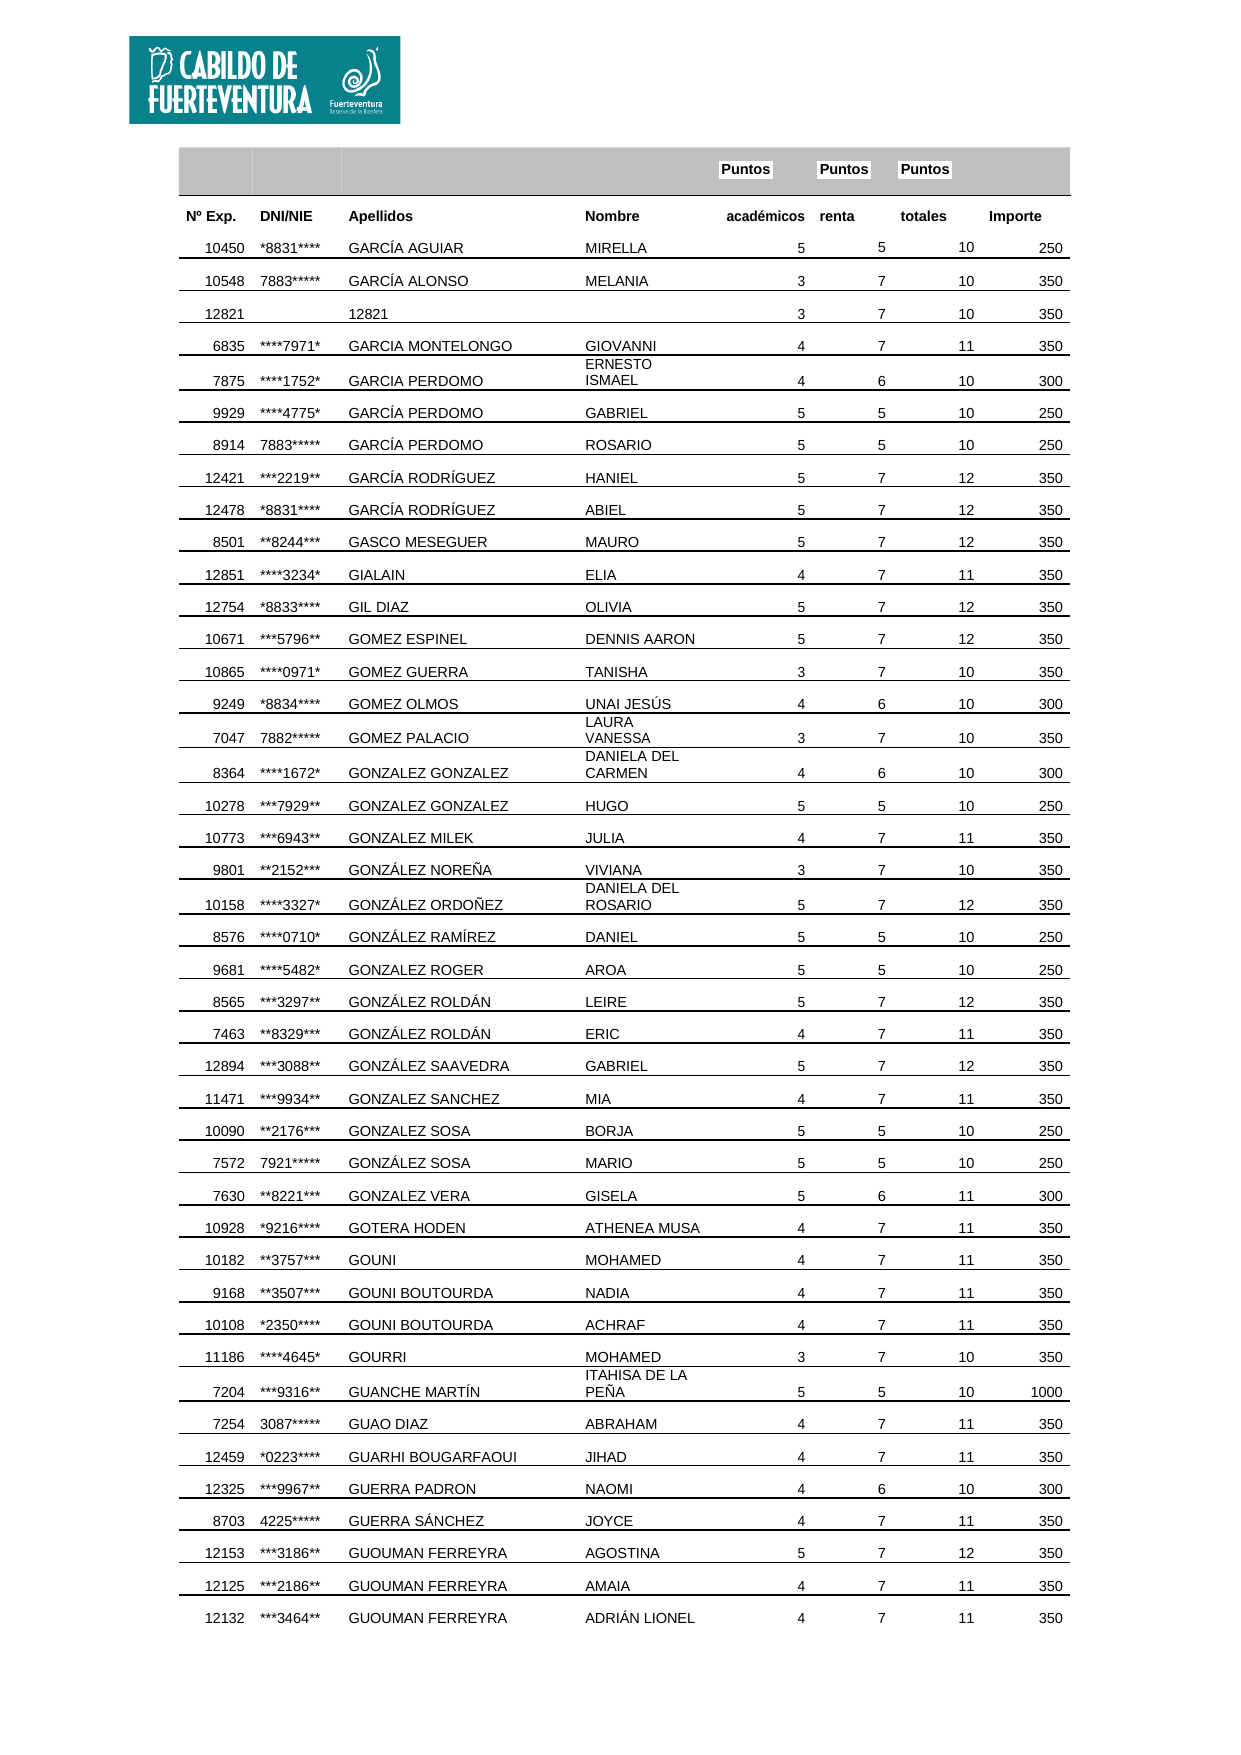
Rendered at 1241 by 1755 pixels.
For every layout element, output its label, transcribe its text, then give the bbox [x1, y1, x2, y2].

table_cell 5 [711, 520, 812, 550]
table_cell 11 [953, 815, 982, 846]
table_cell GONZÁLEZ ROLDÁN [335, 979, 551, 1010]
table_cell [812, 1563, 866, 1594]
table_cell 7 [866, 1238, 893, 1269]
table_cell GISELA [551, 1173, 711, 1204]
table_cell 250 [982, 1109, 1070, 1139]
table_cell GARCÍA RODRÍGUEZ [335, 487, 551, 518]
table_cell ITAHISA DE LA PEÑA [551, 1367, 711, 1400]
table_cell UNAI JESÚS [551, 681, 711, 712]
table_cell 3 [711, 1335, 812, 1366]
table_cell GUARHI BOUGARFAOUI [335, 1434, 551, 1465]
table_cell [812, 1044, 866, 1075]
table_cell 7 [866, 1270, 893, 1301]
table_cell ***7929** [253, 783, 334, 814]
table_cell 300 [982, 1466, 1070, 1497]
table_cell [893, 649, 953, 680]
table_cell 3087***** [253, 1402, 334, 1432]
table_cell 11 [953, 1076, 982, 1107]
table_header 5 [866, 213, 893, 257]
table_cell 350 [982, 1499, 1070, 1529]
table_cell MELANIA [551, 259, 711, 289]
table_cell [812, 617, 866, 647]
table_cell 350 [982, 291, 1070, 322]
table_cell 5 [866, 947, 893, 978]
table_cell 5 [866, 391, 893, 421]
table_cell 10 [953, 714, 982, 747]
table_cell 7047 [179, 714, 252, 747]
table_cell 7882***** [253, 714, 334, 747]
table_cell **3507*** [253, 1270, 334, 1301]
table_cell 4 [711, 1596, 812, 1635]
table_cell 7 [866, 848, 893, 878]
table_cell [893, 915, 953, 945]
table_cell 300 [982, 681, 1070, 712]
table_cell 12478 [179, 487, 252, 518]
table_cell [812, 1303, 866, 1333]
table_cell 7883***** [253, 259, 334, 289]
table_cell 7 [866, 1303, 893, 1333]
table_cell ***5796** [253, 617, 334, 647]
table_cell [893, 979, 953, 1010]
table_cell 4 [711, 1076, 812, 1107]
table_cell [893, 1466, 953, 1497]
table_cell 350 [982, 1076, 1070, 1107]
table_cell 7 [866, 1499, 893, 1529]
table_cell [812, 1012, 866, 1042]
table_cell 10 [953, 1109, 982, 1139]
table_cell 5 [711, 1044, 812, 1075]
table_cell ****0971* [253, 649, 334, 680]
table_cell ***3088** [253, 1044, 334, 1075]
table_cell 4 [711, 323, 812, 354]
table_cell 11186 [179, 1335, 252, 1366]
table_cell 1000 [982, 1367, 1070, 1400]
table_cell [812, 880, 866, 913]
table_cell 4 [711, 748, 812, 781]
table_cell 6835 [179, 323, 252, 354]
table_cell 11 [953, 1173, 982, 1204]
table_cell 12153 [179, 1531, 252, 1562]
table_cell 7 [866, 979, 893, 1010]
table_cell 7883***** [253, 423, 334, 453]
table_cell 10 [953, 1335, 982, 1366]
table_cell ***9316** [253, 1367, 334, 1400]
table_cell 7 [866, 455, 893, 486]
table_cell [893, 1434, 953, 1465]
table_cell [812, 552, 866, 583]
table_cell 350 [982, 1206, 1070, 1236]
table_cell ***9934** [253, 1076, 334, 1107]
table_cell GONZALEZ SOSA [335, 1109, 551, 1139]
table_cell 11 [953, 552, 982, 583]
table_cell ACHRAF [551, 1303, 711, 1333]
table_cell 6 [866, 356, 893, 389]
table_cell 5 [711, 455, 812, 486]
table_cell 5 [711, 391, 812, 421]
table_cell GARCIA PERDOMO [335, 356, 551, 389]
table_cell 10 [953, 1466, 982, 1497]
table_cell 12821 [179, 291, 252, 322]
table_cell 7 [866, 880, 893, 913]
table_cell 10 [953, 783, 982, 814]
table_cell [812, 259, 866, 289]
table_cell ***2219** [253, 455, 334, 486]
table_cell DANIEL [551, 915, 711, 945]
table_cell 3 [711, 259, 812, 289]
table_cell [893, 455, 953, 486]
table_cell 5 [711, 585, 812, 615]
table_cell GOUNI [335, 1238, 551, 1269]
table_cell 10 [953, 681, 982, 712]
table_cell GUERRA PADRON [335, 1466, 551, 1497]
table_cell 5 [866, 1109, 893, 1139]
table_cell GIOVANNI [551, 323, 711, 354]
table_cell ROSARIO [551, 423, 711, 453]
table_cell 12 [953, 1044, 982, 1075]
table_cell 350 [982, 815, 1070, 846]
table_cell [893, 1303, 953, 1333]
table_cell GOURRI [335, 1335, 551, 1366]
table_cell 12132 [179, 1596, 252, 1635]
table_cell [893, 947, 953, 978]
table_cell [812, 1434, 866, 1465]
table_cell 6 [866, 748, 893, 781]
table_cell 350 [982, 585, 1070, 615]
table_cell 7 [866, 1076, 893, 1107]
table_cell [893, 748, 953, 781]
table_cell [812, 520, 866, 550]
table_cell 7 [866, 1012, 893, 1042]
table_cell 5 [866, 1141, 893, 1172]
table_cell GUERRA SÁNCHEZ [335, 1499, 551, 1529]
table_cell DENNIS AARON [551, 617, 711, 647]
table_cell 12851 [179, 552, 252, 583]
table_cell ****5482* [253, 947, 334, 978]
table_cell ****4775* [253, 391, 334, 421]
table_cell 7 [866, 1563, 893, 1594]
table_cell 4 [711, 1270, 812, 1301]
table_cell 6 [866, 1466, 893, 1497]
table_cell ATHENEA MUSA [551, 1206, 711, 1236]
table_cell 350 [982, 259, 1070, 289]
table_cell ERIC [551, 1012, 711, 1042]
table_cell ****3327* [253, 880, 334, 913]
table_cell 9168 [179, 1270, 252, 1301]
table_cell [893, 783, 953, 814]
table_cell 7254 [179, 1402, 252, 1432]
table_cell GOUNI BOUTOURDA [335, 1303, 551, 1333]
table_cell 350 [982, 1434, 1070, 1465]
table_cell **2176*** [253, 1109, 334, 1139]
table_cell [893, 1270, 953, 1301]
table_cell BORJA [551, 1109, 711, 1139]
table_cell [812, 1206, 866, 1236]
table_cell [893, 1367, 953, 1400]
table_cell 350 [982, 323, 1070, 354]
table_cell [893, 1206, 953, 1236]
table_cell GONZÁLEZ RAMÍREZ [335, 915, 551, 945]
table_cell 5 [711, 1109, 812, 1139]
table_cell 8364 [179, 748, 252, 781]
table_cell 3 [711, 291, 812, 322]
table_cell [253, 291, 334, 322]
table_cell 5 [866, 915, 893, 945]
table_cell ****4645* [253, 1335, 334, 1366]
table_cell 10108 [179, 1303, 252, 1333]
table_cell 350 [982, 455, 1070, 486]
table_cell [812, 391, 866, 421]
table_cell MOHAMED [551, 1335, 711, 1366]
table_cell 12 [953, 585, 982, 615]
table_cell AMAIA [551, 1563, 711, 1594]
table_cell 10 [953, 915, 982, 945]
table_cell GOUNI BOUTOURDA [335, 1270, 551, 1301]
table_cell 7 [866, 649, 893, 680]
table_cell 4 [711, 552, 812, 583]
table_cell GOMEZ ESPINEL [335, 617, 551, 647]
table_cell GARCÍA PERDOMO [335, 391, 551, 421]
table_header académicos 5 [711, 213, 812, 257]
table_cell 10 [953, 1367, 982, 1400]
table_cell 4 [711, 1206, 812, 1236]
table_cell [812, 915, 866, 945]
table_header Nº Exp. 10450 [179, 213, 252, 257]
table_cell [812, 783, 866, 814]
table_cell 5 [711, 1173, 812, 1204]
table_cell [893, 391, 953, 421]
table_cell 10865 [179, 649, 252, 680]
table_cell 10278 [179, 783, 252, 814]
table_cell *8834**** [253, 681, 334, 712]
table_cell 12 [953, 880, 982, 913]
table_cell ****1752* [253, 356, 334, 389]
table_cell [893, 681, 953, 712]
table_cell 7 [866, 259, 893, 289]
table_cell 8703 [179, 1499, 252, 1529]
table_cell [893, 291, 953, 322]
table_cell [893, 356, 953, 389]
table_cell 7 [866, 1596, 893, 1635]
table_cell [812, 1109, 866, 1139]
table_cell [812, 1531, 866, 1562]
table_cell [812, 423, 866, 453]
table_cell 4 [711, 815, 812, 846]
table_cell 12325 [179, 1466, 252, 1497]
table_cell 12459 [179, 1434, 252, 1465]
table_cell 7 [866, 552, 893, 583]
table_cell 8576 [179, 915, 252, 945]
table_cell 7 [866, 815, 893, 846]
table_cell GOMEZ OLMOS [335, 681, 551, 712]
table_cell 4 [711, 1434, 812, 1465]
table_cell [812, 815, 866, 846]
table_cell 250 [982, 1141, 1070, 1172]
table_cell 6 [866, 1173, 893, 1204]
table_cell 300 [982, 748, 1070, 781]
table_cell ***3186** [253, 1531, 334, 1562]
table_cell 350 [982, 552, 1070, 583]
table_cell 300 [982, 356, 1070, 389]
table_cell 250 [982, 391, 1070, 421]
table_cell 11 [953, 1596, 982, 1635]
table_cell JIHAD [551, 1434, 711, 1465]
table_cell 11 [953, 323, 982, 354]
table_cell 5 [711, 487, 812, 518]
table_cell 7 [866, 291, 893, 322]
table_cell 4225***** [253, 1499, 334, 1529]
table_cell AROA [551, 947, 711, 978]
table_cell 9801 [179, 848, 252, 878]
table_cell ****1672* [253, 748, 334, 781]
table_cell 7 [866, 1335, 893, 1366]
table_cell GONZALEZ GONZALEZ [335, 748, 551, 781]
table_cell 7 [866, 323, 893, 354]
table_cell [812, 1141, 866, 1172]
table_cell 7 [866, 487, 893, 518]
table_cell 3 [711, 714, 812, 747]
table_cell 5 [711, 915, 812, 945]
table_cell 250 [982, 783, 1070, 814]
table_cell 7 [866, 1044, 893, 1075]
table_cell 9249 [179, 681, 252, 712]
table_cell [812, 748, 866, 781]
table_cell [551, 291, 711, 322]
table_cell GONZÁLEZ ORDOÑEZ [335, 880, 551, 913]
table_cell GOMEZ GUERRA [335, 649, 551, 680]
table_cell [812, 487, 866, 518]
table_cell 7875 [179, 356, 252, 389]
table_cell [812, 1173, 866, 1204]
table_cell [812, 585, 866, 615]
table_cell 350 [982, 848, 1070, 878]
table_cell 5 [711, 1531, 812, 1562]
table_cell GUOUMAN FERREYRA [335, 1563, 551, 1594]
table_cell 5 [711, 1141, 812, 1172]
table_cell VIVIANA [551, 848, 711, 878]
table_cell 10 [953, 649, 982, 680]
table_cell GARCIA MONTELONGO [335, 323, 551, 354]
table_cell 3 [711, 649, 812, 680]
table_cell ***3297** [253, 979, 334, 1010]
table_cell 11 [953, 1434, 982, 1465]
table_cell GONZALEZ ROGER [335, 947, 551, 978]
table_cell GOMEZ PALACIO [335, 714, 551, 747]
table_cell 5 [866, 423, 893, 453]
table_cell 250 [982, 423, 1070, 453]
table_cell [812, 1367, 866, 1400]
table_cell 10 [953, 291, 982, 322]
table_cell [893, 880, 953, 913]
table_cell [893, 1238, 953, 1269]
table_cell [812, 291, 866, 322]
table_cell 12 [953, 455, 982, 486]
table_cell 350 [982, 880, 1070, 913]
table_cell [812, 1238, 866, 1269]
table_cell 10928 [179, 1206, 252, 1236]
table_cell JULIA [551, 815, 711, 846]
table_cell 10548 [179, 259, 252, 289]
table_cell [893, 617, 953, 647]
table_cell GUAO DIAZ [335, 1402, 551, 1432]
table_cell **8329*** [253, 1012, 334, 1042]
table_cell GONZALEZ MILEK [335, 815, 551, 846]
table_cell ELIA [551, 552, 711, 583]
table_header DNI/NIE *8831**** [253, 213, 334, 257]
table_cell OLIVIA [551, 585, 711, 615]
table_cell 4 [711, 1303, 812, 1333]
table_cell [893, 1563, 953, 1594]
table_cell 250 [982, 947, 1070, 978]
table_cell ABRAHAM [551, 1402, 711, 1432]
table_cell GARCÍA PERDOMO [335, 423, 551, 453]
table_cell **2152*** [253, 848, 334, 878]
table_cell *9216**** [253, 1206, 334, 1236]
table_cell [812, 356, 866, 389]
table_cell 7630 [179, 1173, 252, 1204]
table_cell GONZÁLEZ NOREÑA [335, 848, 551, 878]
table_cell 12754 [179, 585, 252, 615]
table_cell LEIRE [551, 979, 711, 1010]
table_cell 10671 [179, 617, 252, 647]
table_cell 5 [711, 979, 812, 1010]
table_cell 7463 [179, 1012, 252, 1042]
table_header Importe 250 [982, 213, 1070, 257]
table_cell [812, 649, 866, 680]
table_cell 11 [953, 1206, 982, 1236]
table_cell [893, 1044, 953, 1075]
table_cell MAURO [551, 520, 711, 550]
table_cell *2350**** [253, 1303, 334, 1333]
table_cell 350 [982, 649, 1070, 680]
table_cell 11 [953, 1499, 982, 1529]
table_cell GONZÁLEZ SAAVEDRA [335, 1044, 551, 1075]
table_cell GIALAIN [335, 552, 551, 583]
table_cell 8914 [179, 423, 252, 453]
table_cell [812, 1076, 866, 1107]
table_cell GOTERA HODEN [335, 1206, 551, 1236]
table_cell [812, 1466, 866, 1497]
table_cell GONZÁLEZ SOSA [335, 1141, 551, 1172]
table_cell 10 [953, 356, 982, 389]
table_cell 10773 [179, 815, 252, 846]
table_cell 10090 [179, 1109, 252, 1139]
table_cell GONZALEZ GONZALEZ [335, 783, 551, 814]
table_cell [893, 1402, 953, 1432]
table_cell [812, 848, 866, 878]
table_cell 11471 [179, 1076, 252, 1107]
table_cell DANIELA DEL CARMEN [551, 748, 711, 781]
table_cell MARIO [551, 1141, 711, 1172]
table_cell 4 [711, 1466, 812, 1497]
table_cell [893, 815, 953, 846]
table_cell 7204 [179, 1367, 252, 1400]
table_cell 350 [982, 520, 1070, 550]
table_cell [812, 1499, 866, 1529]
table_cell 4 [711, 1012, 812, 1042]
table_cell GARCÍA RODRÍGUEZ [335, 455, 551, 486]
table_cell 7 [866, 520, 893, 550]
table_cell HANIEL [551, 455, 711, 486]
table_cell *0223**** [253, 1434, 334, 1465]
table_cell GABRIEL [551, 1044, 711, 1075]
table_cell 350 [982, 487, 1070, 518]
table_cell 350 [982, 1012, 1070, 1042]
table_cell 350 [982, 1270, 1070, 1301]
table_cell GONZÁLEZ ROLDÁN [335, 1012, 551, 1042]
table_cell [812, 979, 866, 1010]
table_cell ***2186** [253, 1563, 334, 1594]
table_cell 12894 [179, 1044, 252, 1075]
table_cell 11 [953, 1402, 982, 1432]
table_cell 350 [982, 1596, 1070, 1635]
table_cell LAURA VANESSA [551, 714, 711, 747]
table_cell NAOMI [551, 1466, 711, 1497]
table_cell ***9967** [253, 1466, 334, 1497]
table_cell NADIA [551, 1270, 711, 1301]
table_cell [893, 487, 953, 518]
table_cell 350 [982, 1303, 1070, 1333]
table_cell 7 [866, 585, 893, 615]
table_cell **8221*** [253, 1173, 334, 1204]
table_cell GARCÍA ALONSO [335, 259, 551, 289]
table_cell 12125 [179, 1563, 252, 1594]
table_cell 12421 [179, 455, 252, 486]
table_cell [812, 714, 866, 747]
table_cell [812, 323, 866, 354]
table_cell [812, 947, 866, 978]
table_cell *8831**** [253, 487, 334, 518]
table_cell [893, 1499, 953, 1529]
table_cell 5 [866, 1367, 893, 1400]
table_cell 350 [982, 979, 1070, 1010]
table_cell 7 [866, 1434, 893, 1465]
table_cell AGOSTINA [551, 1531, 711, 1562]
table_cell GUOUMAN FERREYRA [335, 1531, 551, 1562]
table_cell GONZALEZ VERA [335, 1173, 551, 1204]
table_cell 350 [982, 1238, 1070, 1269]
table_cell 12 [953, 1531, 982, 1562]
table_cell 4 [711, 356, 812, 389]
table_cell GONZALEZ SANCHEZ [335, 1076, 551, 1107]
table_header totales [893, 213, 953, 257]
table_cell 300 [982, 1173, 1070, 1204]
table_cell ***6943** [253, 815, 334, 846]
table_cell 11 [953, 1563, 982, 1594]
table_cell 6 [866, 681, 893, 712]
table_cell [893, 552, 953, 583]
table_cell 5 [711, 1367, 812, 1400]
table_cell [812, 1596, 866, 1635]
table_cell [893, 1531, 953, 1562]
table_cell TANISHA [551, 649, 711, 680]
table_cell [893, 259, 953, 289]
table_cell 12 [953, 520, 982, 550]
table_cell 10 [953, 391, 982, 421]
table_cell [812, 455, 866, 486]
table_header renta [812, 213, 866, 257]
table_cell 350 [982, 1044, 1070, 1075]
table_cell 4 [711, 1402, 812, 1432]
table_cell 12 [953, 617, 982, 647]
table_cell 10 [953, 947, 982, 978]
table_cell 10182 [179, 1238, 252, 1269]
table_cell 7 [866, 1402, 893, 1432]
table_cell 4 [711, 1563, 812, 1594]
table_cell 5 [711, 423, 812, 453]
table_cell 3 [711, 848, 812, 878]
table_cell ****7971* [253, 323, 334, 354]
table_cell MOHAMED [551, 1238, 711, 1269]
table_cell [893, 714, 953, 747]
table_cell 11 [953, 1270, 982, 1301]
table_cell 5 [711, 783, 812, 814]
table_cell 9681 [179, 947, 252, 978]
table_cell 7 [866, 617, 893, 647]
table_cell 5 [711, 880, 812, 913]
table_cell 7 [866, 714, 893, 747]
table_cell [893, 1173, 953, 1204]
table_cell [812, 1402, 866, 1432]
table_cell 10 [953, 848, 982, 878]
table_cell GUANCHE MARTÍN [335, 1367, 551, 1400]
table_cell 7572 [179, 1141, 252, 1172]
table_cell 10 [953, 1141, 982, 1172]
table_cell 7921***** [253, 1141, 334, 1172]
table_cell 4 [711, 1238, 812, 1269]
table_cell 10 [953, 748, 982, 781]
table_cell ERNESTO ISMAEL [551, 356, 711, 389]
table_cell 4 [711, 1499, 812, 1529]
table_cell [893, 1109, 953, 1139]
table_cell [812, 681, 866, 712]
table_cell GIL DIAZ [335, 585, 551, 615]
table_cell [893, 1141, 953, 1172]
table_cell [893, 1335, 953, 1366]
table_cell 10 [953, 423, 982, 453]
table_cell 4 [711, 681, 812, 712]
table_cell **3757*** [253, 1238, 334, 1269]
table_cell [893, 1012, 953, 1042]
table_header Nombre MIRELLA [551, 213, 711, 257]
table_cell 11 [953, 1238, 982, 1269]
table_cell [893, 1596, 953, 1635]
table_cell 5 [711, 617, 812, 647]
table_cell 350 [982, 1402, 1070, 1432]
table_cell 350 [982, 1531, 1070, 1562]
table_cell 12821 [335, 291, 551, 322]
table_cell 11 [953, 1012, 982, 1042]
table_cell 350 [982, 1563, 1070, 1594]
table_cell [893, 423, 953, 453]
table_cell MIA [551, 1076, 711, 1107]
table_cell GUOUMAN FERREYRA [335, 1596, 551, 1635]
table_cell [812, 1270, 866, 1301]
table_cell 9929 [179, 391, 252, 421]
table_cell 10 [953, 259, 982, 289]
table_cell 5 [711, 947, 812, 978]
table_cell ADRIÁN LIONEL [551, 1596, 711, 1635]
table_cell ***3464** [253, 1596, 334, 1635]
table_cell 7 [866, 1531, 893, 1562]
table_cell 10158 [179, 880, 252, 913]
table_header Apellidos GARCÍA AGUIAR [335, 213, 551, 257]
table_cell DANIELA DEL ROSARIO [551, 880, 711, 913]
table_cell 12 [953, 487, 982, 518]
table_cell 250 [982, 915, 1070, 945]
table_cell 5 [866, 783, 893, 814]
table_cell [893, 520, 953, 550]
table_cell JOYCE [551, 1499, 711, 1529]
table_header 10 [953, 213, 982, 257]
table_cell [893, 1076, 953, 1107]
table_cell 12 [953, 979, 982, 1010]
table_cell GABRIEL [551, 391, 711, 421]
table_cell GASCO MESEGUER [335, 520, 551, 550]
table_cell ****0710* [253, 915, 334, 945]
table_cell 11 [953, 1303, 982, 1333]
table_cell 350 [982, 1335, 1070, 1366]
table_cell 7 [866, 1206, 893, 1236]
table_cell HUGO [551, 783, 711, 814]
table_cell 350 [982, 617, 1070, 647]
table_cell [812, 1335, 866, 1366]
table_cell [893, 585, 953, 615]
table_cell 8565 [179, 979, 252, 1010]
table_cell 8501 [179, 520, 252, 550]
table_cell [893, 848, 953, 878]
table_cell **8244*** [253, 520, 334, 550]
table_cell 350 [982, 714, 1070, 747]
table_cell [893, 323, 953, 354]
table_cell ****3234* [253, 552, 334, 583]
table_cell *8833**** [253, 585, 334, 615]
table_cell ABIEL [551, 487, 711, 518]
